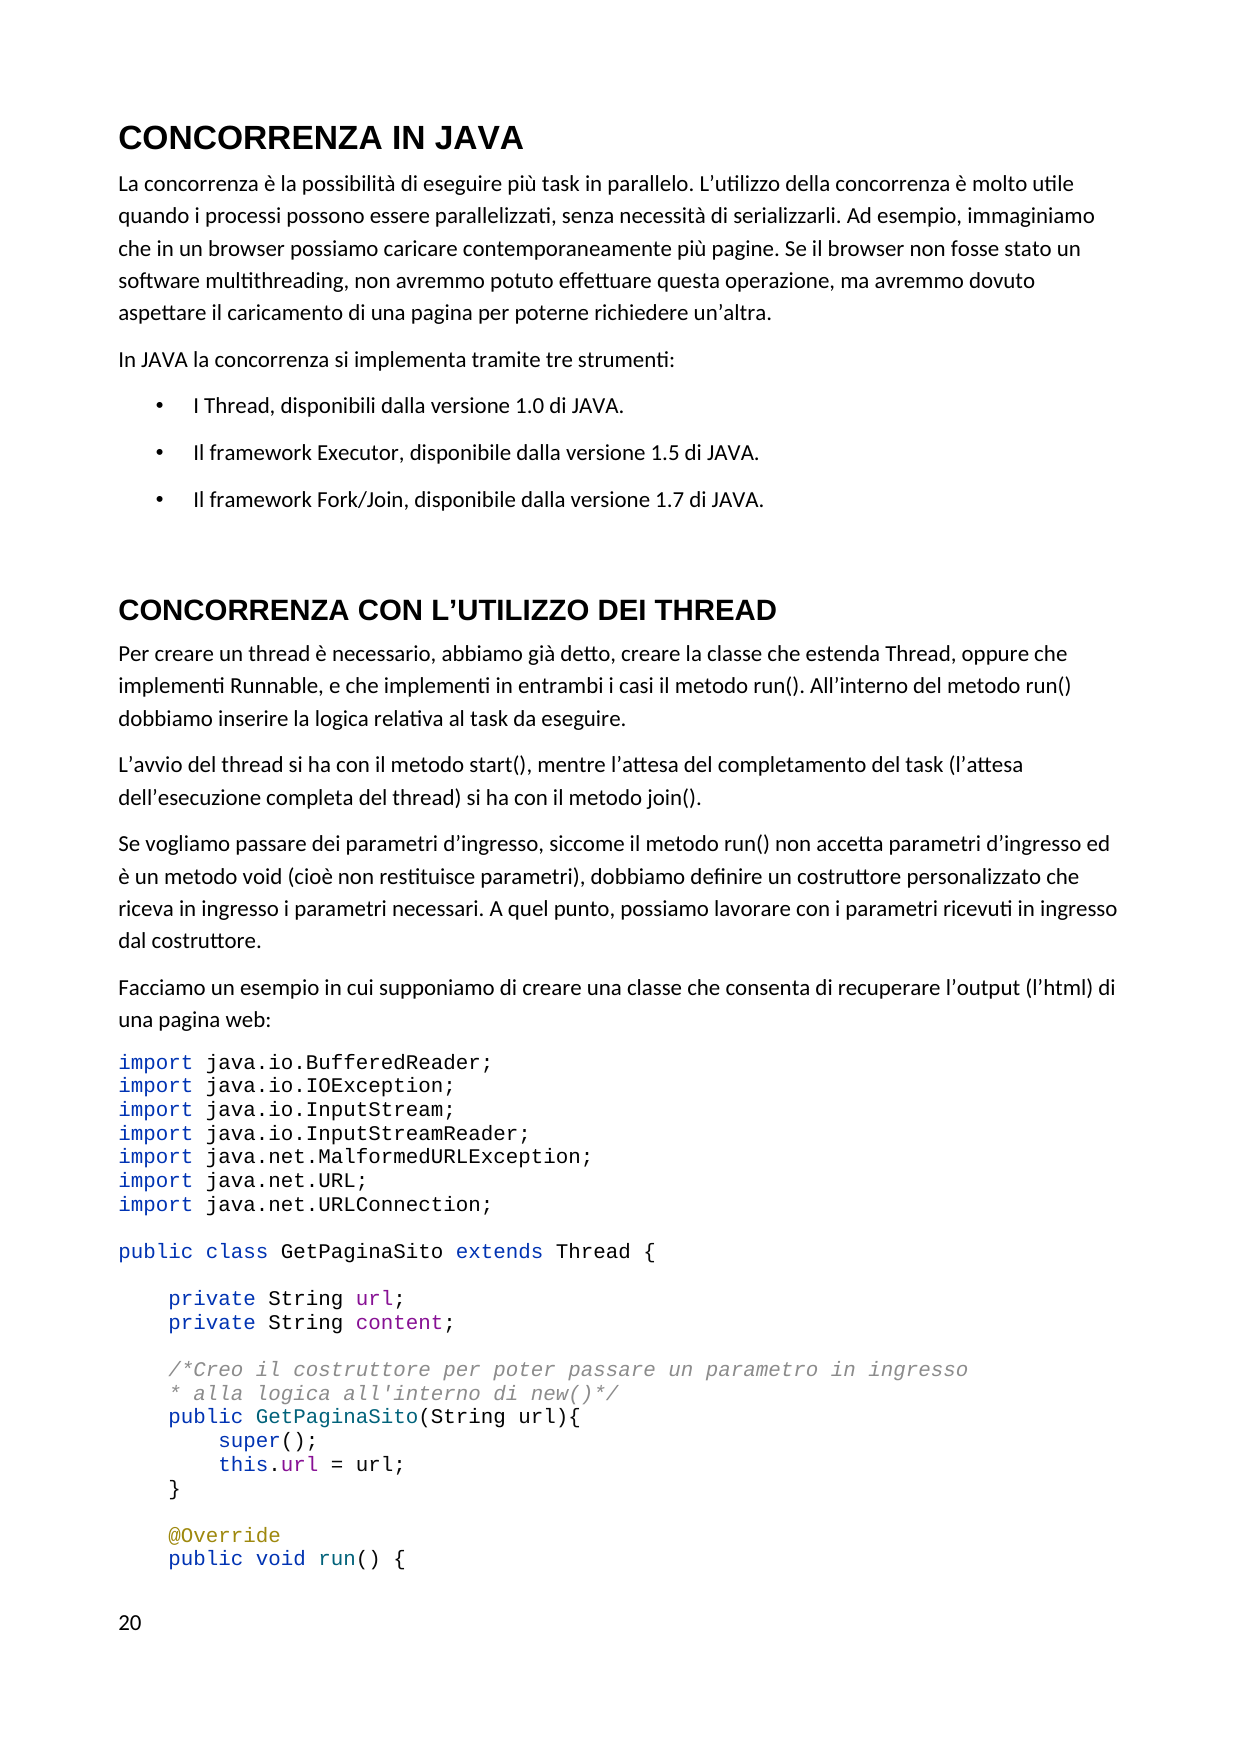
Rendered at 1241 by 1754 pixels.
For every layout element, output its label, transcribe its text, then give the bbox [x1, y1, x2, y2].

text Facciamo un esempio in cui supponiamo di creare una classe che consenta di recuperare l’output (l’html) di una pagina web: [118, 973, 1122, 1033]
subtitle CONCORRENZA IN JAVA [118, 118, 1122, 157]
text In JAVA la concorrenza si implementa tramite tre strumenti: [118, 345, 1122, 373]
list I Thread, disponibili dalla versione 1.0 di JAVA. [156, 392, 1122, 419]
text Per creare un thread è necessario, abbiamo già detto, creare la classe che estenda Thread, oppure che implementi Runnable, e che implementi in entrambi i casi il metodo run(). All’interno del metodo run() dobbiamo inserire la logica relativa al task da eseguire. [118, 639, 1122, 732]
text La concorrenza è la possibilità di eseguire più task in parallelo. L’utilizzo della concorrenza è molto utile quando i processi possono essere parallelizzati, senza necessità di serializzarli. Ad esempio, immaginiamo che in un browser possiamo caricare contemporaneamente più pagine. Se il browser non fosse stato un software multithreading, non avremmo potuto effettuare questa operazione, ma avremmo dovuto aspettare il caricamento di una pagina per poterne richiedere un’altra. [118, 169, 1122, 326]
list Il framework Executor, disponibile dalla versione 1.5 di JAVA. [156, 438, 1122, 466]
list Il framework Fork/Join, disponibile dalla versione 1.7 di JAVA. [156, 485, 1122, 513]
text L’avvio del thread si ha con il metodo start(), mentre l’attesa del completamento del task (l’attesa dell’esecuzione completa del thread) si ha con il metodo join(). [118, 751, 1122, 811]
text Se vogliamo passare dei parametri d’ingresso, siccome il metodo run() non accetta parametri d’ingresso ed è un metodo void (cioè non restituisce parametri), dobbiamo definire un costruttore personalizzato che riceva in ingresso i parametri necessari. A quel punto, possiamo lavorare con i parametri ricevuti in ingresso dal costruttore. [118, 829, 1122, 954]
subtitle CONCORRENZA CON L’UTILIZZO DEI THREAD [118, 593, 1122, 627]
text import java.io.BufferedReader; import java.io.IOException; import java.io.InputStream; import java.io.InputStreamReader; import java.net.MalformedURLException; import java.net.URL; import java.net.URLConnection; public class GetPaginaSito extends Thread { private String url; private String content; /*Creo il costruttore per poter passare un parametro in ingresso * alla logica all'interno di new()*/ public GetPaginaSito(String url){ super(); this.url = url; } @Override public void run() { [118, 1052, 1122, 1572]
